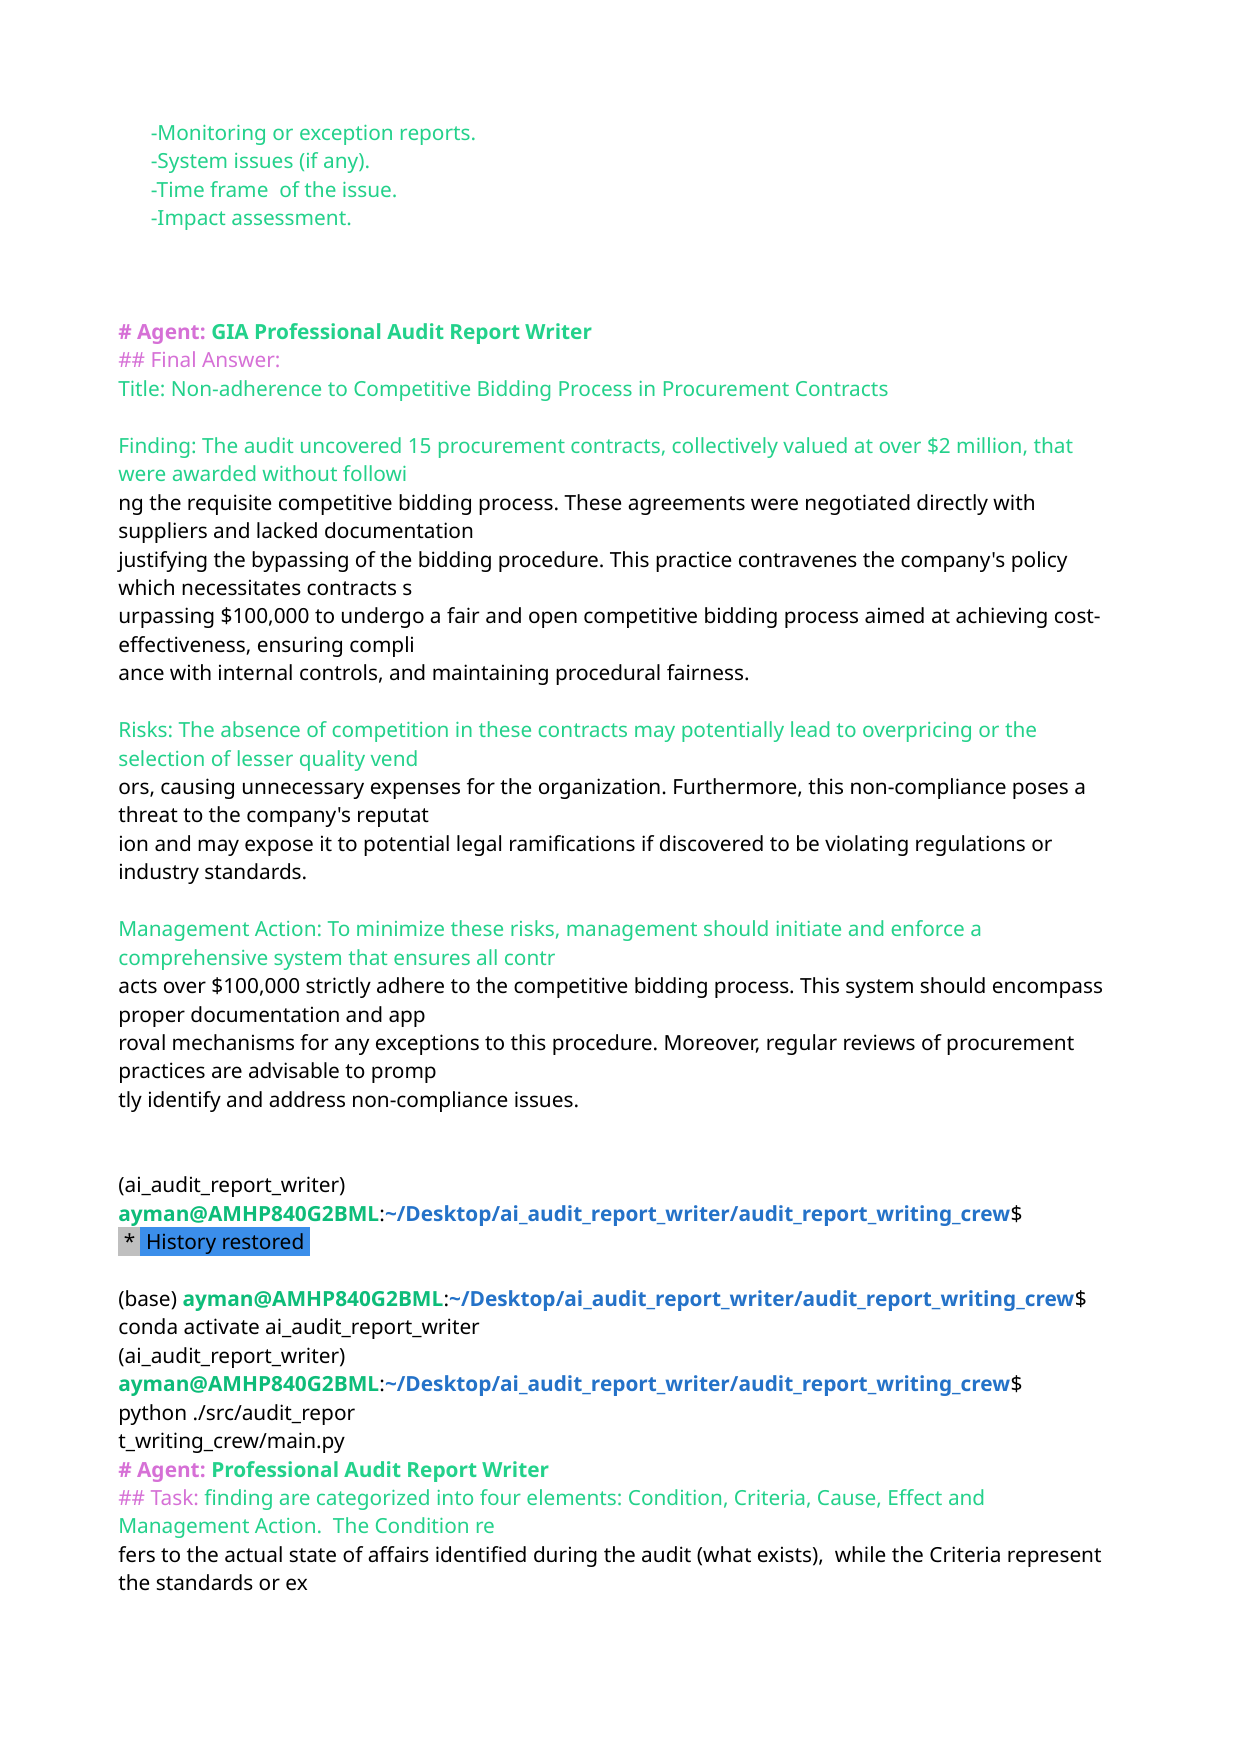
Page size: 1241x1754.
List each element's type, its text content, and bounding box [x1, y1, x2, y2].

text -System issues (if any). [118, 147, 1122, 175]
text # Agent: Professional Audit Report Writer [118, 1455, 1122, 1483]
text fers to the actual state of affairs identified during the audit (what exists), while the Criteria represent the standards or ex [118, 1540, 1122, 1597]
text (base) ayman@AMHP840G2BML:~/Desktop/ai_audit_report_writer/audit_report_writing_crew$ conda activate ai_audit_report_writer [118, 1284, 1122, 1341]
text tly identify and address non-compliance issues. [118, 1085, 1122, 1113]
text ## Task: finding are categorized into four elements: Condition, Criteria, Cause, Effect and Management Action. The Condition re [118, 1483, 1122, 1540]
text acts over $100,000 strictly adhere to the competitive bidding process. This system should encompass proper documentation and app [118, 971, 1122, 1028]
text # Agent: GIA Professional Audit Report Writer [118, 317, 1122, 346]
text * History restored [118, 1227, 1122, 1256]
text Finding: The audit uncovered 15 procurement contracts, collectively valued at over $2 million, that were awarded without followi [118, 431, 1122, 488]
text Management Action: To minimize these risks, management should initiate and enforce a comprehensive system that ensures all contr [118, 914, 1122, 971]
text (ai_audit_report_writer) ayman@AMHP840G2BML:~/Desktop/ai_audit_report_writer/audit_report_writing_crew$ [118, 1170, 1122, 1227]
text ors, causing unnecessary expenses for the organization. Furthermore, this non-compliance poses a threat to the company's reputat [118, 772, 1122, 829]
text -Impact assessment. [118, 203, 1122, 232]
text (ai_audit_report_writer) ayman@AMHP840G2BML:~/Desktop/ai_audit_report_writer/audit_report_writing_crew$ python ./src/audit_repor [118, 1341, 1122, 1426]
text -Monitoring or exception reports. [118, 118, 1122, 147]
text Title: Non-adherence to Competitive Bidding Process in Procurement Contracts [118, 374, 1122, 402]
text ance with internal controls, and maintaining procedural fairness. [118, 658, 1122, 687]
text -Time frame of the issue. [118, 175, 1122, 203]
text Risks: The absence of competition in these contracts may potentially lead to overpricing or the selection of lesser quality vend [118, 715, 1122, 772]
text ion and may expose it to potential legal ramifications if discovered to be violating regulations or industry standards. [118, 829, 1122, 886]
text ng the requisite competitive bidding process. These agreements were negotiated directly with suppliers and lacked documentation [118, 488, 1122, 545]
text urpassing $100,000 to undergo a fair and open competitive bidding process aimed at achieving cost-effectiveness, ensuring compli [118, 602, 1122, 658]
text roval mechanisms for any exceptions to this procedure. Moreover, regular reviews of procurement practices are advisable to promp [118, 1028, 1122, 1085]
text justifying the bypassing of the bidding procedure. This practice contravenes the company's policy which necessitates contracts s [118, 545, 1122, 602]
text ## Final Answer: [118, 346, 1122, 374]
text t_writing_crew/main.py [118, 1426, 1122, 1455]
